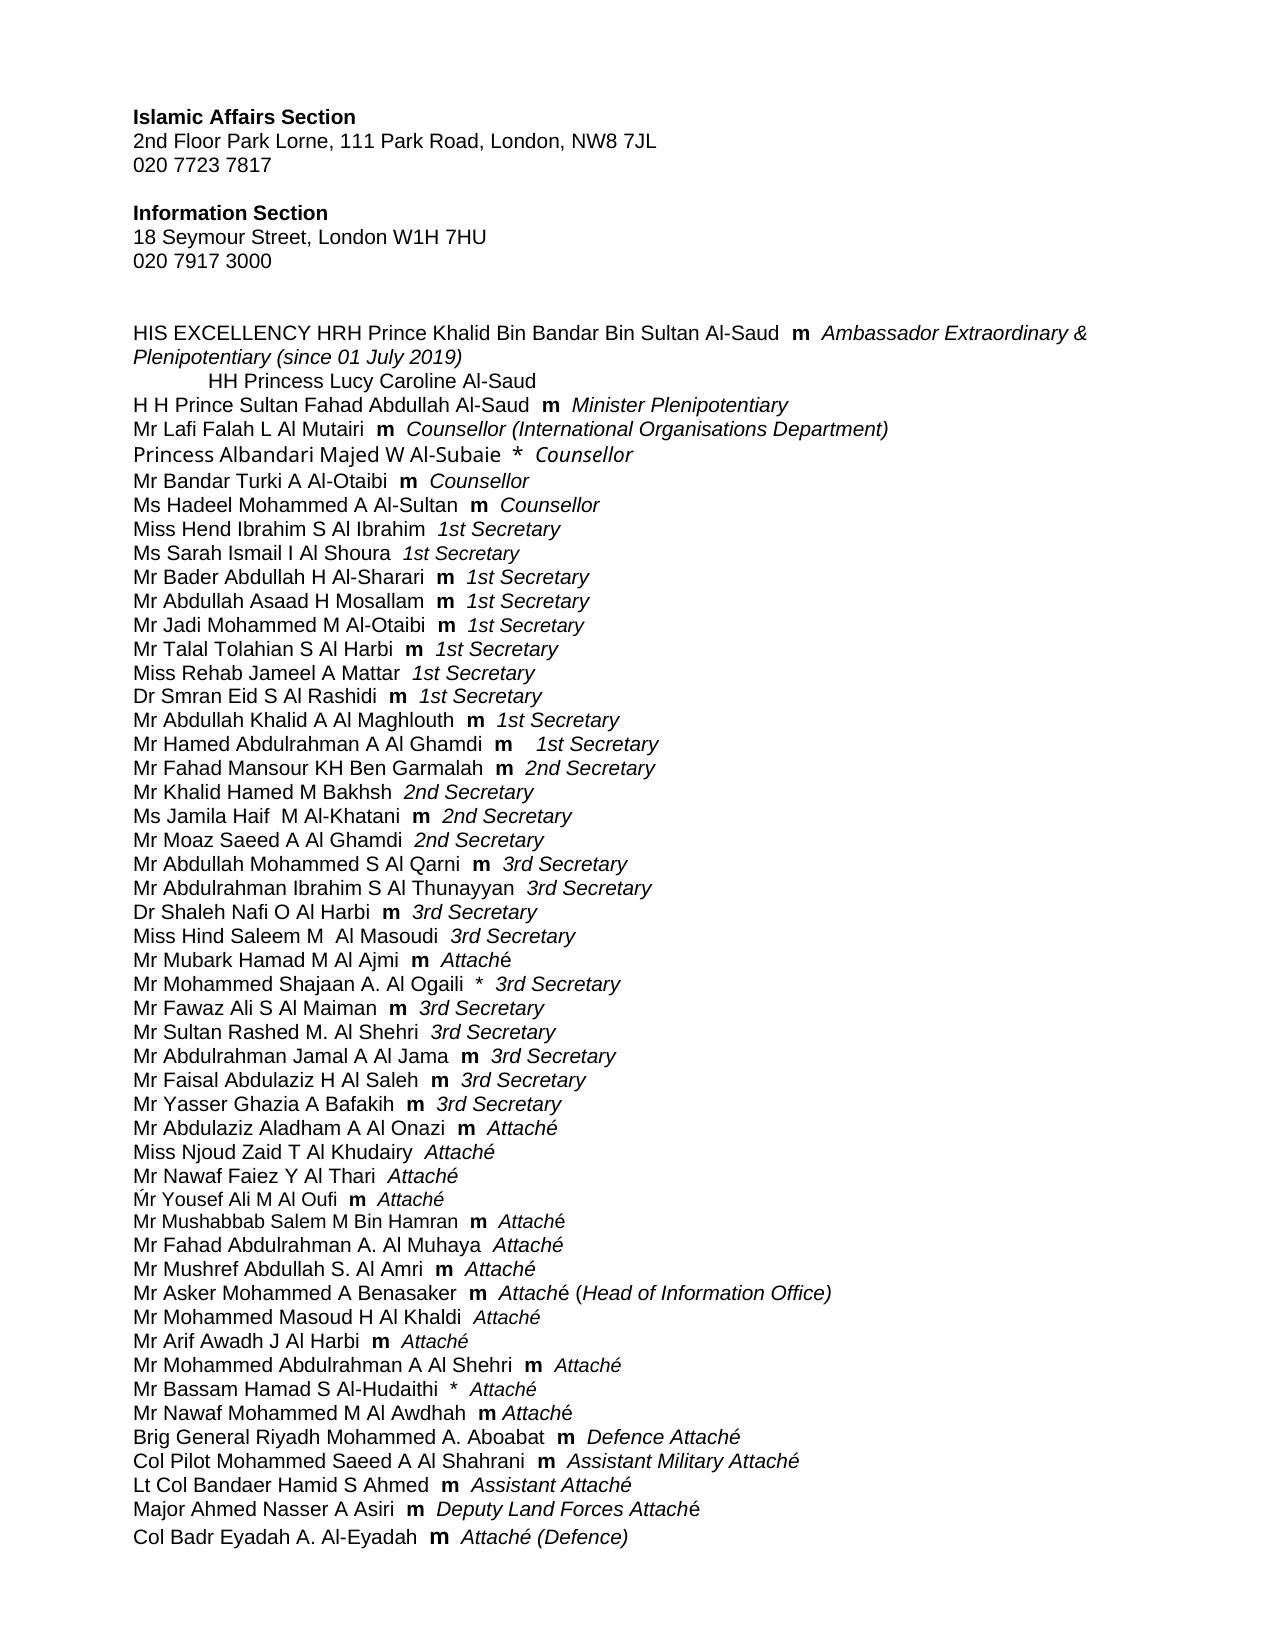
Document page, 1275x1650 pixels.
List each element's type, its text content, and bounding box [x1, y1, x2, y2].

text Miss Njoud Zaid T Al Khudairy Attaché Mr Nawaf Faiez Y Al Thari Attaché [133, 1139, 1181, 1187]
text 020 7723 7817 [133, 153, 1181, 177]
text Mr Fahad Abdulrahman A. Al Muhaya Attaché Mr Mushref Abdullah S. Al Amri m Attaché [133, 1233, 1181, 1281]
text Mr Bassam Hamad S Al-Hudaithi * Attaché [133, 1377, 1181, 1401]
text Mr Yasser Ghazia A Bafakih m 3rd Secretary [133, 1092, 1181, 1116]
text Major Ahmed Nasser A Asiri m Deputy Land Forces Attaché [133, 1496, 1181, 1520]
text Princess Albandari Majed W Al-Subaie * Counsellor [133, 440, 1181, 469]
text Mr Moaz Saeed A Al Ghamdi 2nd Secretary [133, 828, 1181, 852]
text 2nd Floor Park Lorne, 111 Park Road, London, NW8 7JL [133, 129, 1181, 153]
text Mr Lafi Falah L Al Mutairi m Counsellor (International Organisations Department) [133, 416, 1181, 440]
text Mr Abdulrahman Jamal A Al Jama m 3rd Secretary [133, 1044, 1181, 1068]
text Mr Fawaz Ali S Al Maiman m 3rd Secretary [133, 996, 1181, 1020]
text Ms Hadeel Mohammed A Al-Sultan m Counsellor Miss Hend Ibrahim S Al Ibrahim 1st Secretary [133, 493, 1181, 541]
text Dr Smran Eid S Al Rashidi m 1st Secretary [133, 684, 1181, 708]
text 18 Seymour Street, London W1H 7HU [133, 225, 1181, 249]
text Col Badr Eyadah A. Al-Eyadah m Attaché (Defence) [133, 1520, 1181, 1551]
text Islamic Affairs Section [133, 105, 1181, 129]
text Mr Abdullah Khalid A Al Maghlouth m 1st Secretary [133, 708, 1181, 732]
text Mr Abdulrahman Ibrahim S Al Thunayyan 3rd Secretary [133, 876, 1181, 900]
text Ms Sarah Ismail I Al Shoura 1st Secretary [133, 541, 1181, 564]
text Miss Rehab Jameel A Mattar 1st Secretary [133, 660, 1181, 684]
text Col Pilot Mohammed Saeed A Al Shahrani m Assistant Military Attaché [133, 1448, 1181, 1472]
text Mr Mubark Hamad M Al Ajmi m Attaché [133, 948, 1181, 972]
text Mr Mohammed Masoud H Al Khaldi Attaché [133, 1305, 1181, 1329]
text Dr Shaleh Nafi O Al Harbi m 3rd Secretary [133, 900, 1181, 924]
text Mr Sultan Rashed M. Al Shehri 3rd Secretary [133, 1020, 1181, 1044]
text Ms Jamila Haif M Al-Khatani m 2nd Secretary [133, 804, 1181, 828]
text Mr Asker Mohammed A Benasaker m Attaché (Head of Information Office) [133, 1281, 1181, 1305]
text HIS EXCELLENCY HRH Prince Khalid Bin Bandar Bin Sultan Al-Saud m Ambassador Extraordinary & Plenipotentiary (since 01 July 2019) [133, 321, 1181, 368]
text Mr Faisal Abdulaziz H Al Saleh m 3rd Secretary [133, 1068, 1181, 1092]
text Miss Hind Saleem M Al Masoudi 3rd Secretary [133, 924, 1181, 948]
text H H Prince Sultan Fahad Abdullah Al-Saud m Minister Plenipotentiary [133, 392, 1181, 416]
text Mr Bandar Turki A Al-Otaibi m Counsellor [133, 469, 1181, 493]
text Mr Mushabbab Salem M Bin Hamran m Attaché [133, 1210, 1181, 1233]
text Ḿr Yousef Ali M Al Oufi m Attaché [133, 1187, 1181, 1210]
text Mr Abdulaziz Aladham A Al Onazi m Attaché [133, 1116, 1181, 1139]
text Mr Abdullah Mohammed S Al Qarni m 3rd Secretary [133, 852, 1181, 876]
text HH Princess Lucy Caroline Al-Saud [133, 368, 1181, 392]
text Mr Mohammed Abdulrahman A Al Shehri m Attaché [133, 1353, 1181, 1377]
text Mr Hamed Abdulrahman A Al Ghamdi m 1st Secretary [133, 732, 1181, 756]
text Mr Arif Awadh J Al Harbi m Attaché [133, 1329, 1181, 1353]
text Mr Mohammed Shajaan A. Al Ogaili * 3rd Secretary [133, 972, 1181, 996]
text Mr Jadi Mohammed M Al-Otaibi m 1st Secretary [133, 612, 1181, 636]
text Mr Khalid Hamed M Bakhsh 2nd Secretary [133, 780, 1181, 804]
text Information Section [133, 201, 1181, 225]
text Brig General Riyadh Mohammed A. Aboabat m Defence Attaché [133, 1424, 1181, 1448]
text Lt Col Bandaer Hamid S Ahmed m Assistant Attaché [133, 1472, 1181, 1496]
text 020 7917 3000 [133, 249, 1181, 273]
text Mr Nawaf Mohammed M Al Awdhah m Attaché [133, 1401, 1181, 1424]
text Mr Abdullah Asaad H Mosallam m 1st Secretary [133, 588, 1181, 612]
text Mr Fahad Mansour KH Ben Garmalah m 2nd Secretary [133, 756, 1181, 780]
text Mr Bader Abdullah H Al-Sharari m 1st Secretary [133, 564, 1181, 588]
text Mr Talal Tolahian S Al Harbi m 1st Secretary [133, 636, 1181, 660]
